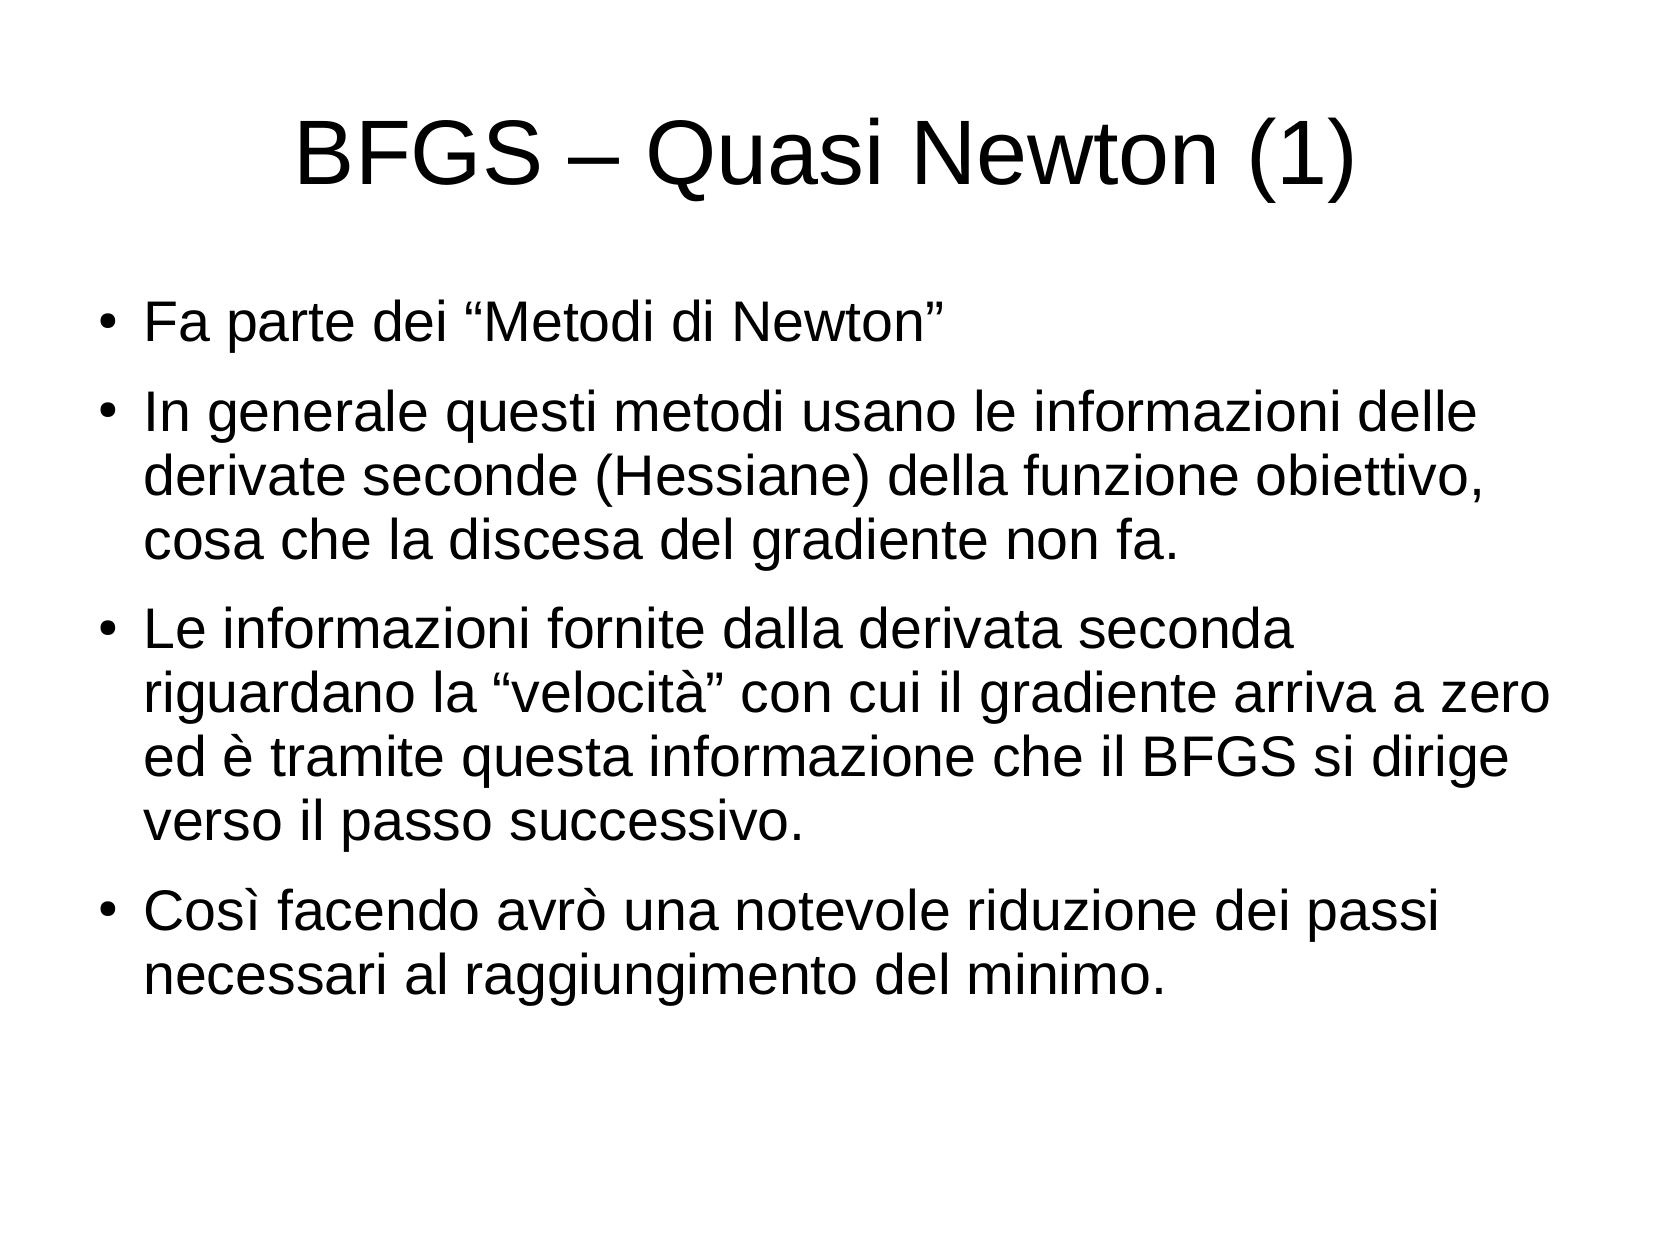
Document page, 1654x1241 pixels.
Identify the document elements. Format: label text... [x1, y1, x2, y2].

title BFGS – Quasi Newton (1) [82, 49, 1571, 257]
list Fa parte dei “Metodi di Newton” In generale questi metodi usano le informazioni delle derivate seconde (Hessiane) della funzione obiettivo, cosa che la discesa del gradiente non fa. Le informazioni fornite dalla derivata seconda riguardano la “velocità” con cui il gradiente arriva a zero ed è tramite questa informazione che il BFGS si dirige verso il passo successivo. Così facendo avrò una notevole riduzione dei passi necessari al raggiungimento del minimo. [82, 290, 1571, 1010]
